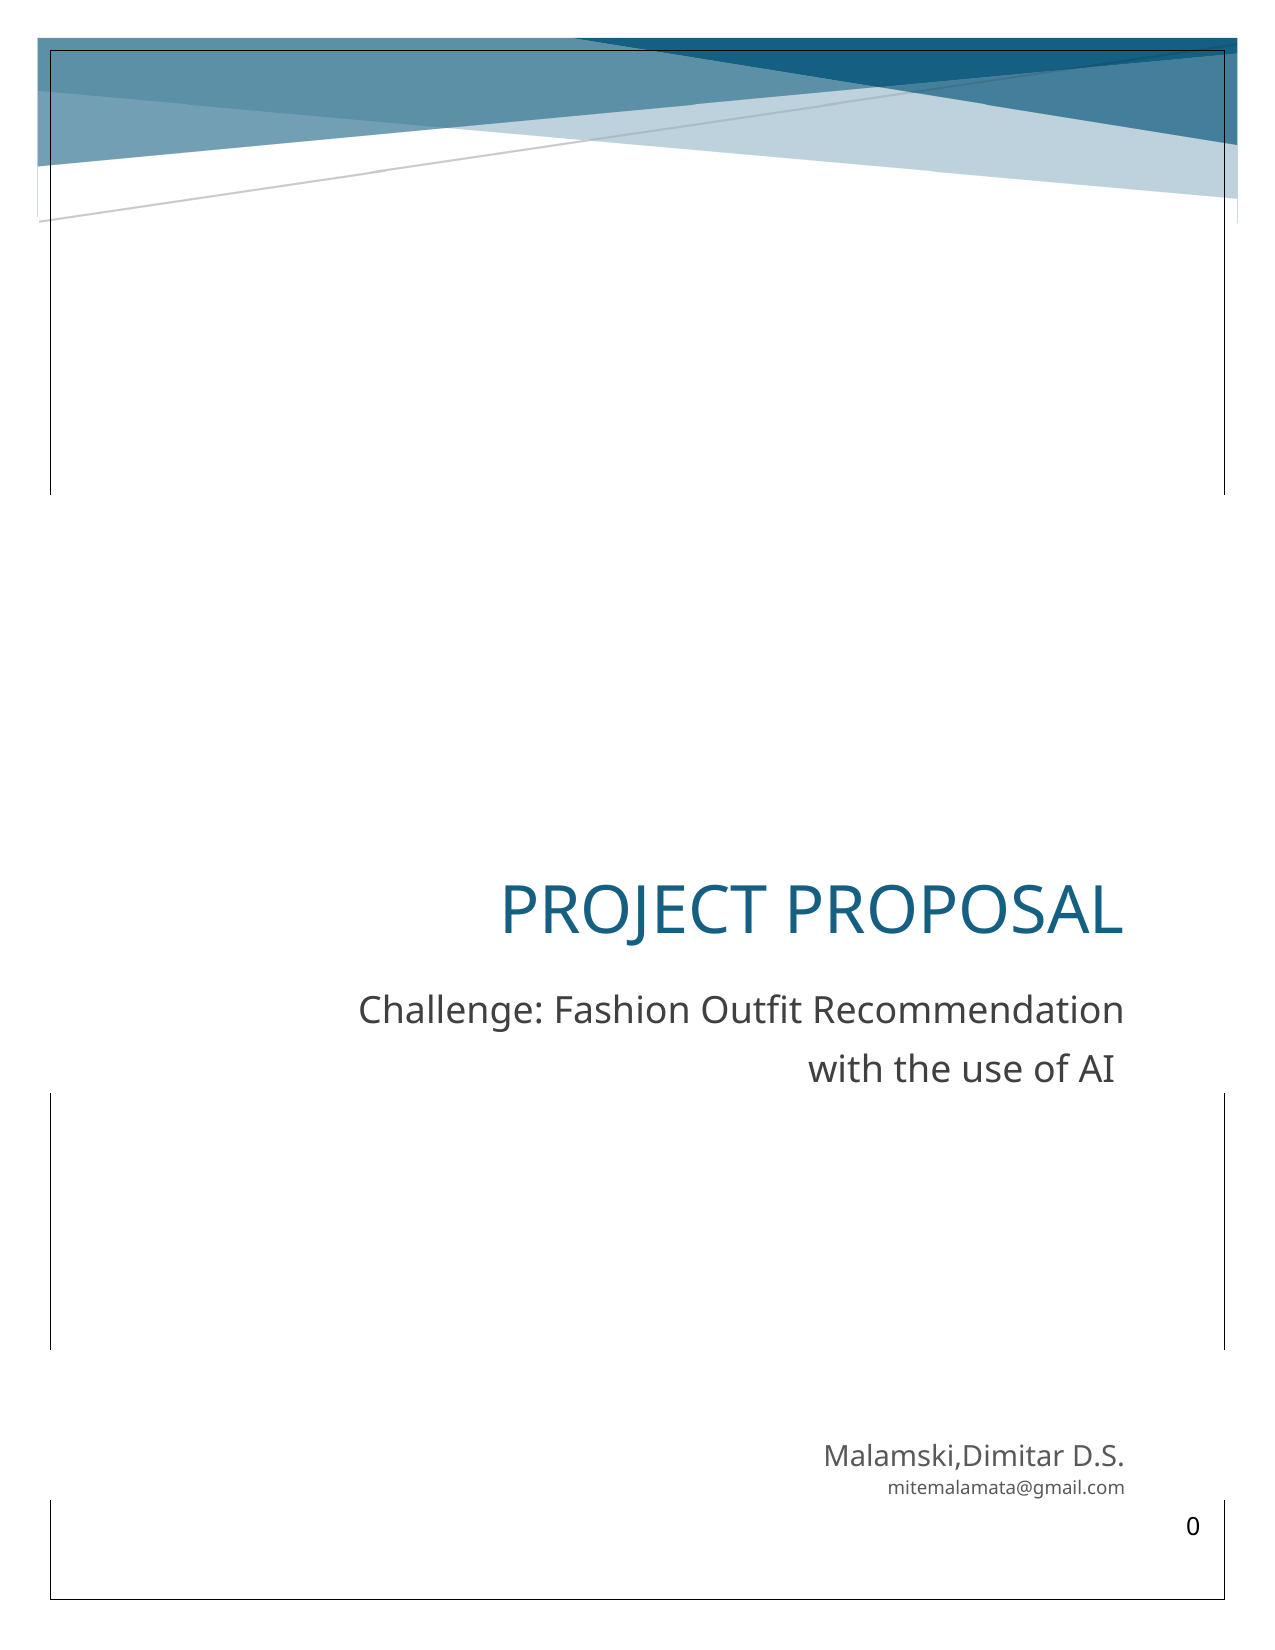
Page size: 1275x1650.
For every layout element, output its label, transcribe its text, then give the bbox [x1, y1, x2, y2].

text Malamski,Dimitar D.S. [300, 1435, 1125, 1474]
text Project Proposal [300, 862, 1125, 953]
text mitemalamata@gmail.com [300, 1474, 1125, 1500]
text Challenge: Fashion Outfit Recommendation with the use of AI [300, 983, 1125, 1093]
